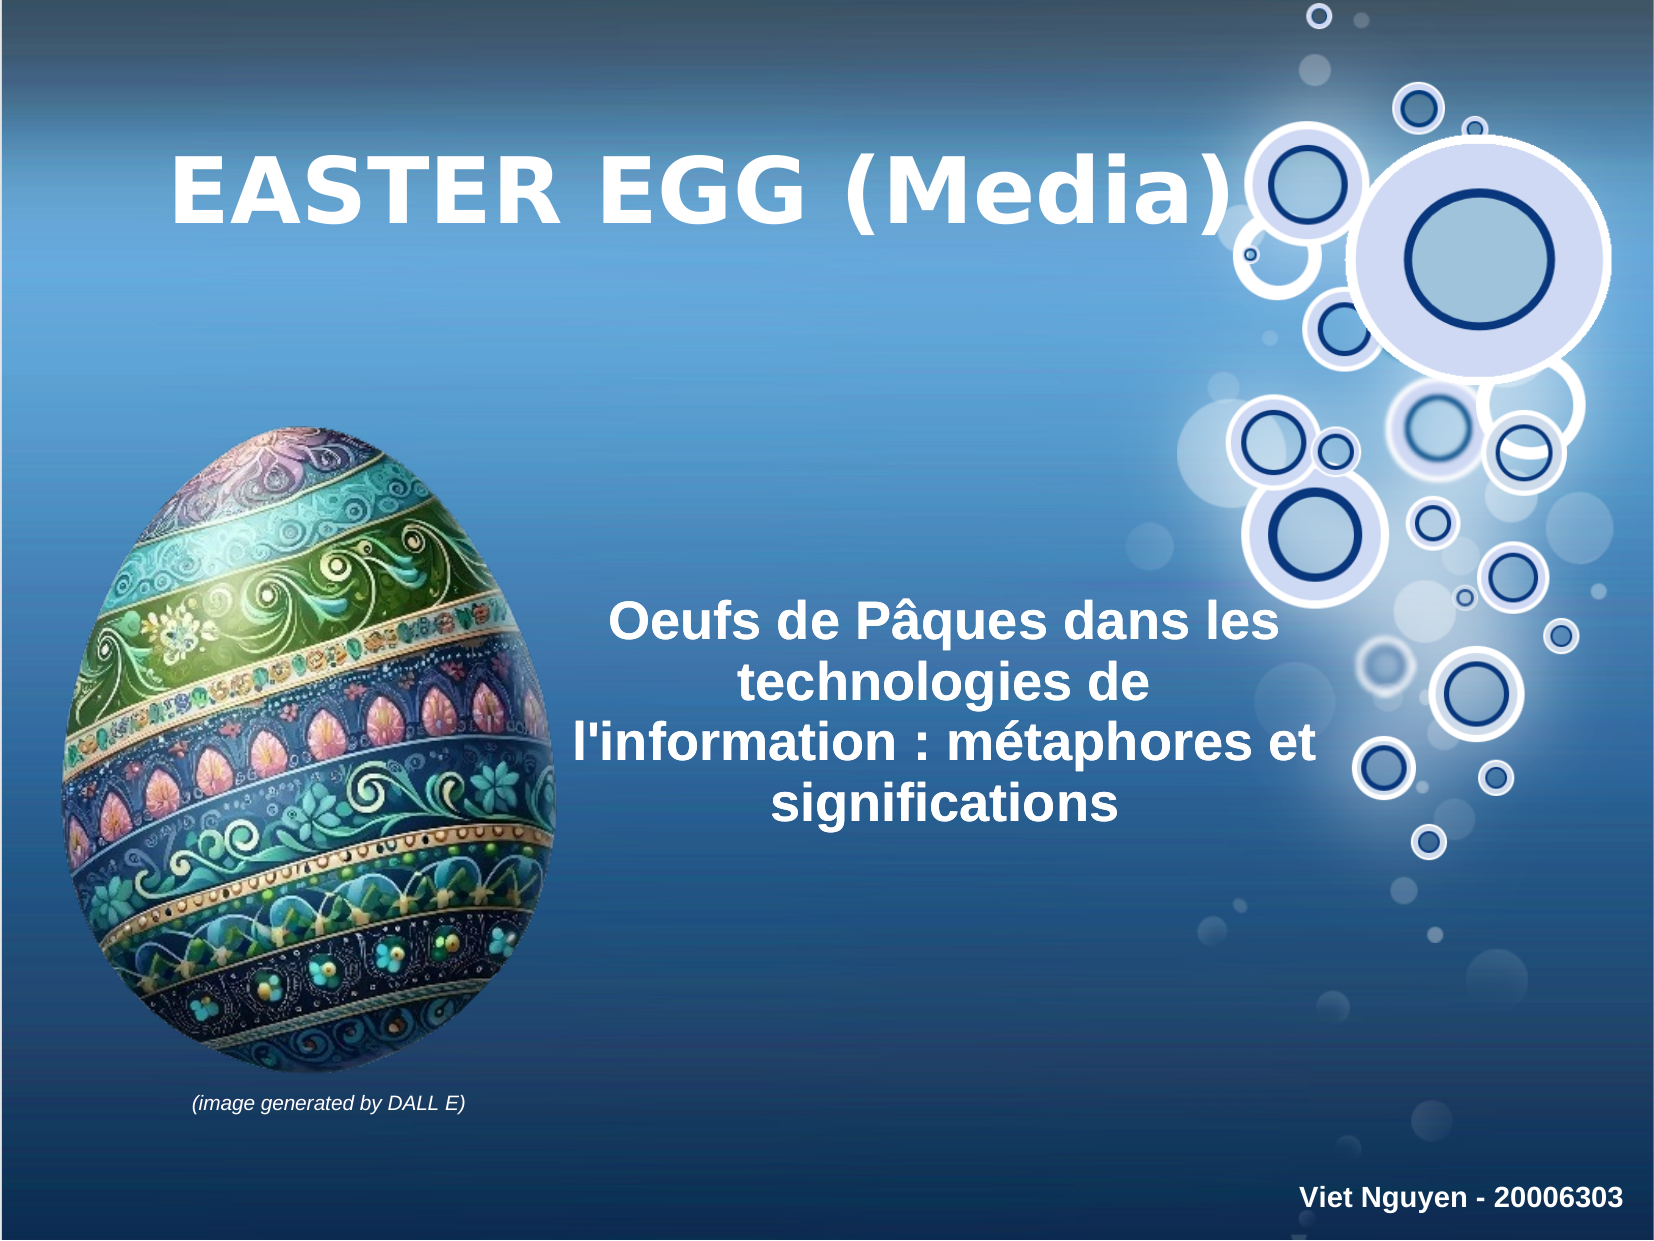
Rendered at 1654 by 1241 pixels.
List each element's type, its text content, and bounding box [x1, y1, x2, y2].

picture [1, 0, 1654, 1240]
text_box Viet Nguyen - 20006303 [1269, 1181, 1654, 1214]
title EASTER EGG (Media) [76, 88, 1329, 296]
text_box (image generated by DALL E) [177, 1083, 481, 1123]
text_box Oeufs de Pâques dans les technologies de l'information : métaphores et significations [561, 590, 1329, 833]
